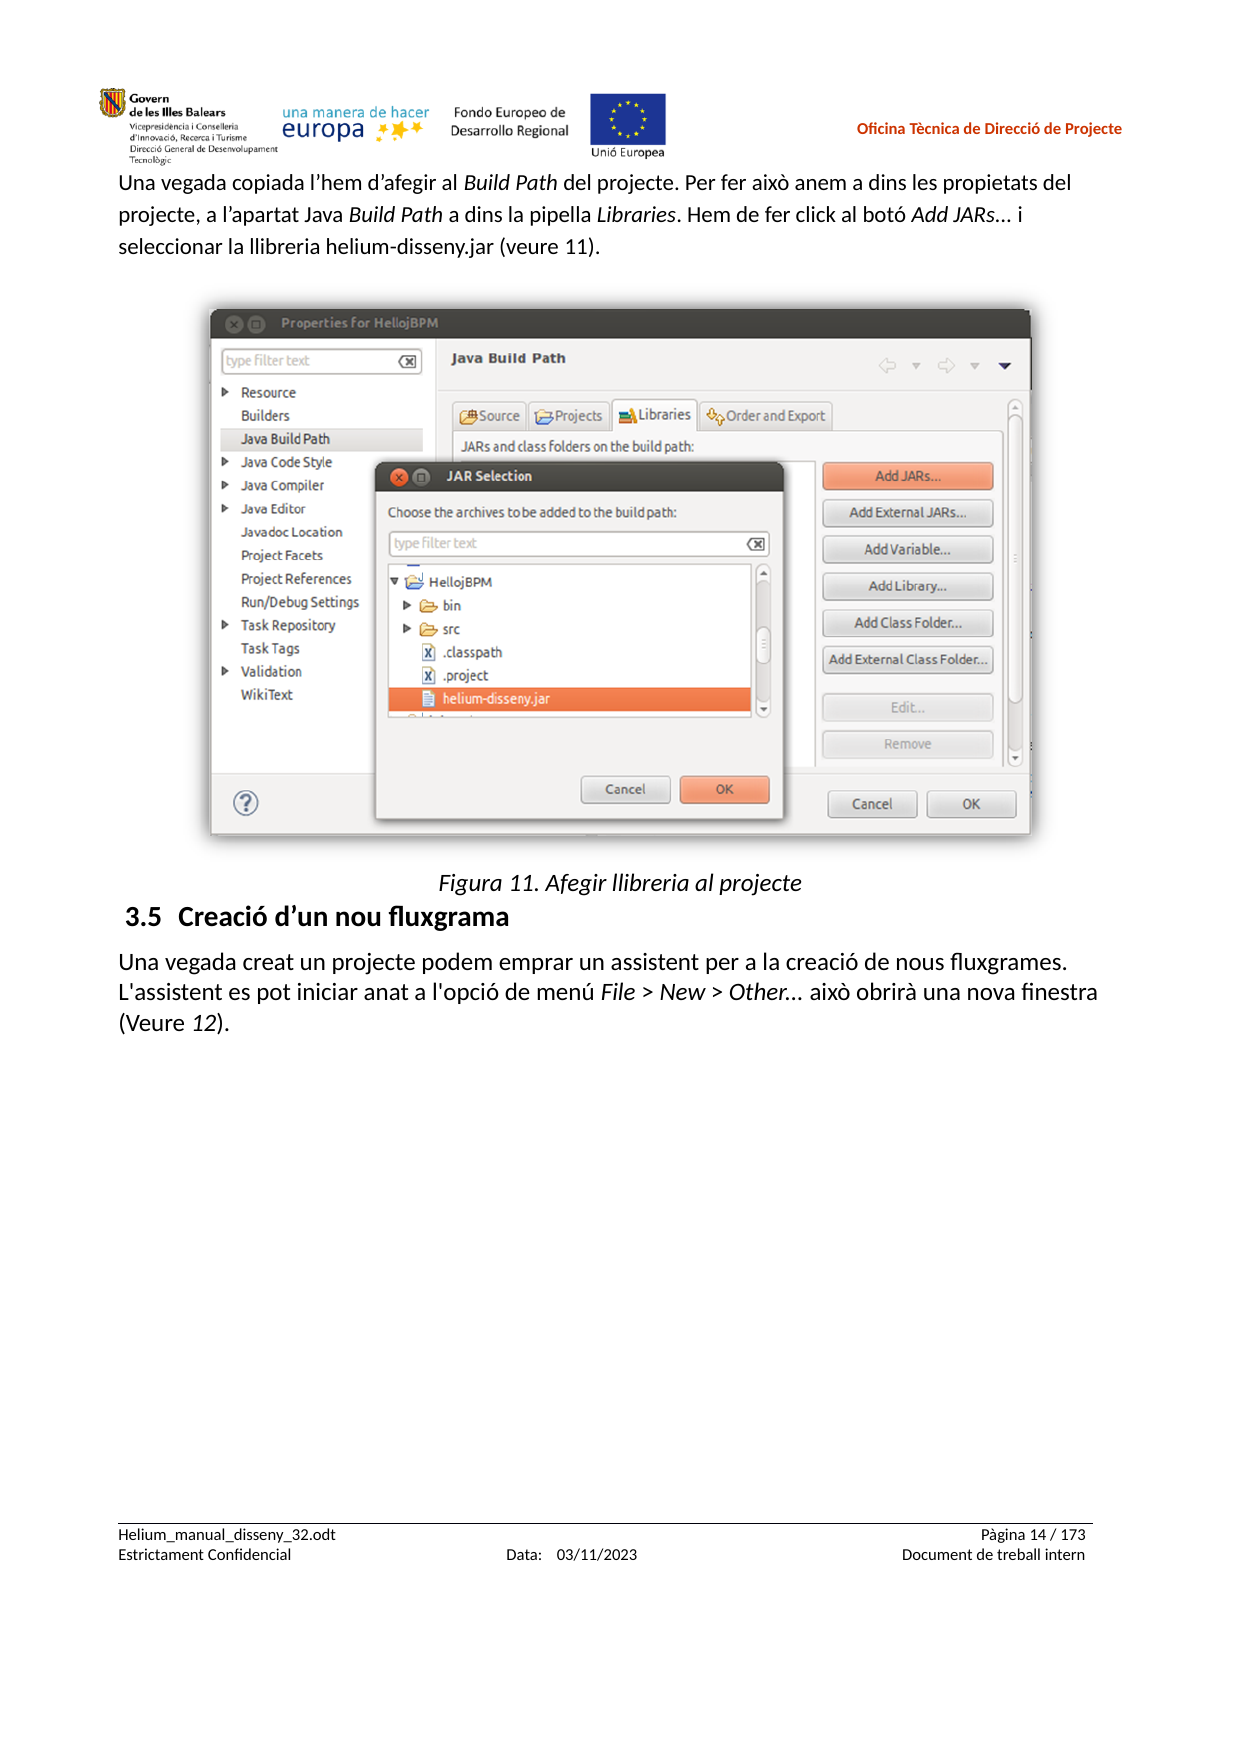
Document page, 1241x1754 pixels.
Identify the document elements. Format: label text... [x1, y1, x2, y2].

picture [99, 87, 668, 166]
text Una vegada creat un projecte podem emprar un assistent per a la creació de nous fluxgrames. L'assistent es pot iniciar anat a l'opció de menú File > New > Other... això obrirà una nova finestra (Veure 12). [118, 946, 1122, 1037]
subtitle Creació d’un nou fluxgrama [118, 868, 1122, 933]
text Figura 11. Afegir llibreria al projecte [158, 868, 1082, 898]
picture [176, 277, 1064, 868]
subtitle [158, 264, 1082, 277]
text Una vegada copiada l’hem d’afegir al Build Path del projecte. Per fer això anem a dins les propietats del projecte, a l’apartat Java Build Path a dins la pipella Libraries. Hem de fer click al botó Add JARs... i seleccionar la llibreria helium-disseny.jar (veure 11). [118, 168, 1122, 260]
